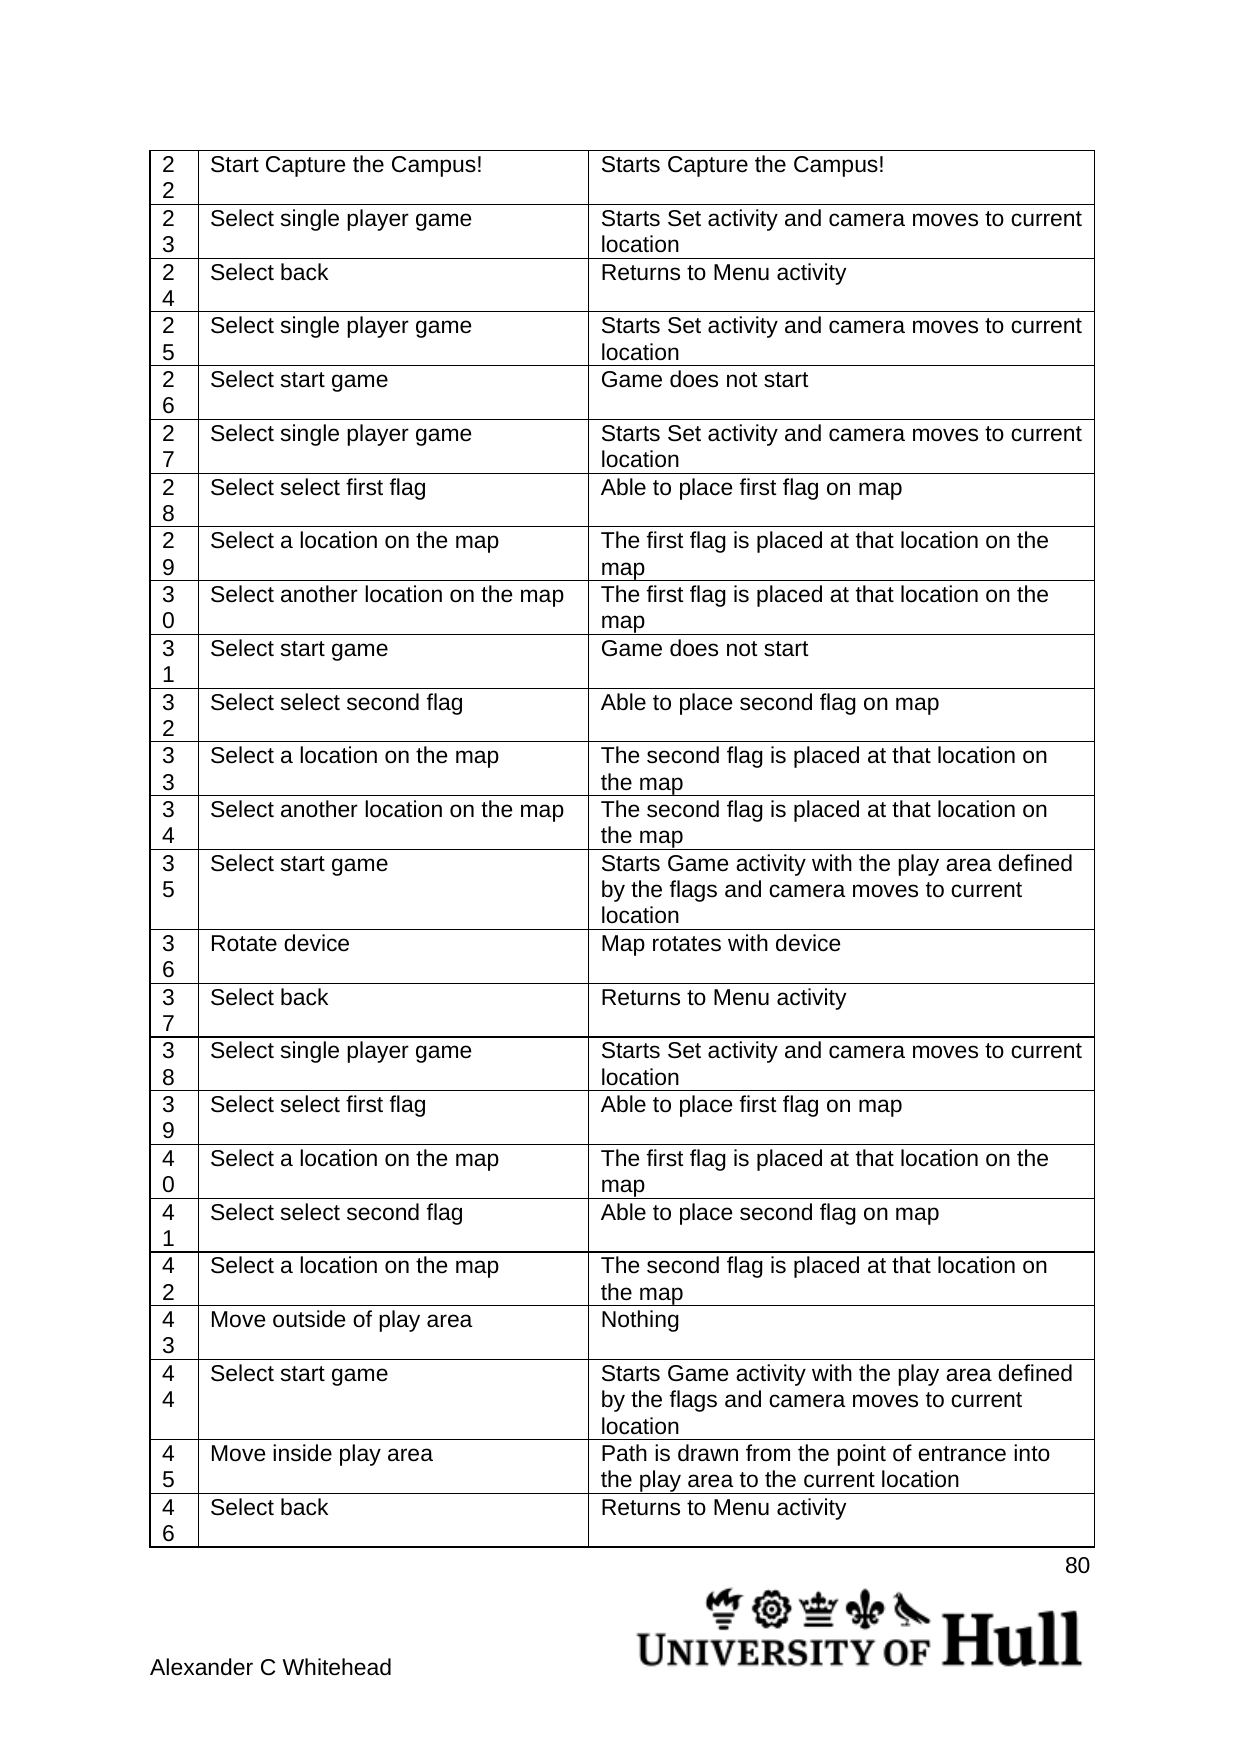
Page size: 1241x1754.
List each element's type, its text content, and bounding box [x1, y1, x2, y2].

table_cell Select select second flag [199, 1199, 588, 1251]
table_cell 30 [151, 581, 198, 634]
table_cell Starts Set activity and camera moves to current location [589, 420, 1094, 472]
table_cell 38 [151, 1038, 198, 1090]
table_cell 45 [151, 1440, 198, 1493]
table_cell 41 [151, 1199, 198, 1251]
table_cell Starts Game activity with the play area defined by the flags and camera moves to current location [589, 1360, 1094, 1439]
table_cell 42 [151, 1253, 198, 1305]
table_cell 23 [151, 205, 198, 257]
table_cell 34 [151, 796, 198, 849]
table_cell Rotate device [199, 930, 588, 983]
table_cell Select a location on the map [199, 1253, 588, 1305]
table_cell Able to place first flag on map [589, 1091, 1094, 1144]
table_cell The second flag is placed at that location on the map [589, 1253, 1094, 1305]
table_cell 22 [151, 151, 198, 204]
table_cell Starts Set activity and camera moves to current location [589, 205, 1094, 257]
table_cell Select start game [199, 635, 588, 687]
table_cell Select back [199, 259, 588, 311]
table_cell Select single player game [199, 205, 588, 257]
table_cell Select a location on the map [199, 1145, 588, 1198]
table_cell 40 [151, 1145, 198, 1198]
table_cell Select a location on the map [199, 742, 588, 795]
table_cell 31 [151, 635, 198, 687]
table_cell Returns to Menu activity [589, 984, 1094, 1036]
table_cell Select single player game [199, 312, 588, 365]
table_cell Select single player game [199, 420, 588, 472]
table_cell Select select first flag [199, 1091, 588, 1144]
table_cell 35 [151, 850, 198, 929]
table_cell Select start game [199, 1360, 588, 1439]
table_cell The second flag is placed at that location on the map [589, 742, 1094, 795]
table_cell 44 [151, 1360, 198, 1439]
table_cell Select start game [199, 366, 588, 419]
table_cell Game does not start [589, 635, 1094, 687]
table_cell Select back [199, 984, 588, 1036]
table_cell Game does not start [589, 366, 1094, 419]
table_cell Select select second flag [199, 689, 588, 741]
table_cell Select start game [199, 850, 588, 929]
table_cell Select another location on the map [199, 796, 588, 849]
table_cell Able to place second flag on map [589, 1199, 1094, 1251]
table_cell Select single player game [199, 1038, 588, 1090]
table_cell Returns to Menu activity [589, 1494, 1094, 1546]
table_cell Returns to Menu activity [589, 259, 1094, 311]
table_cell Nothing [589, 1306, 1094, 1359]
table_cell Starts Capture the Campus! [589, 151, 1094, 204]
table_cell The second flag is placed at that location on the map [589, 796, 1094, 849]
table_cell Move outside of play area [199, 1306, 588, 1359]
table_cell Select a location on the map [199, 527, 588, 580]
table_cell The first flag is placed at that location on the map [589, 1145, 1094, 1198]
table_cell Starts Game activity with the play area defined by the flags and camera moves to current location [589, 850, 1094, 929]
table_cell 29 [151, 527, 198, 580]
table_cell The first flag is placed at that location on the map [589, 581, 1094, 634]
table_cell Starts Set activity and camera moves to current location [589, 312, 1094, 365]
table_cell 46 [151, 1494, 198, 1546]
table_cell Starts Set activity and camera moves to current location [589, 1038, 1094, 1090]
table_cell 36 [151, 930, 198, 983]
table_cell Select select first flag [199, 474, 588, 526]
table_cell 37 [151, 984, 198, 1036]
table_cell 28 [151, 474, 198, 526]
table_cell Able to place second flag on map [589, 689, 1094, 741]
table_cell Move inside play area [199, 1440, 588, 1493]
table_cell The first flag is placed at that location on the map [589, 527, 1094, 580]
table_cell 32 [151, 689, 198, 741]
table_cell Map rotates with device [589, 930, 1094, 983]
table_cell Start Capture the Campus! [199, 151, 588, 204]
table_cell Able to place first flag on map [589, 474, 1094, 526]
picture [630, 1578, 1091, 1676]
table_cell 27 [151, 420, 198, 472]
table_cell Path is drawn from the point of entrance into the play area to the current location [589, 1440, 1094, 1493]
table_cell Select another location on the map [199, 581, 588, 634]
table_cell 33 [151, 742, 198, 795]
table_cell 39 [151, 1091, 198, 1144]
table_cell 24 [151, 259, 198, 311]
table_cell 26 [151, 366, 198, 419]
table_cell 25 [151, 312, 198, 365]
table_cell 43 [151, 1306, 198, 1359]
table_cell Select back [199, 1494, 588, 1546]
